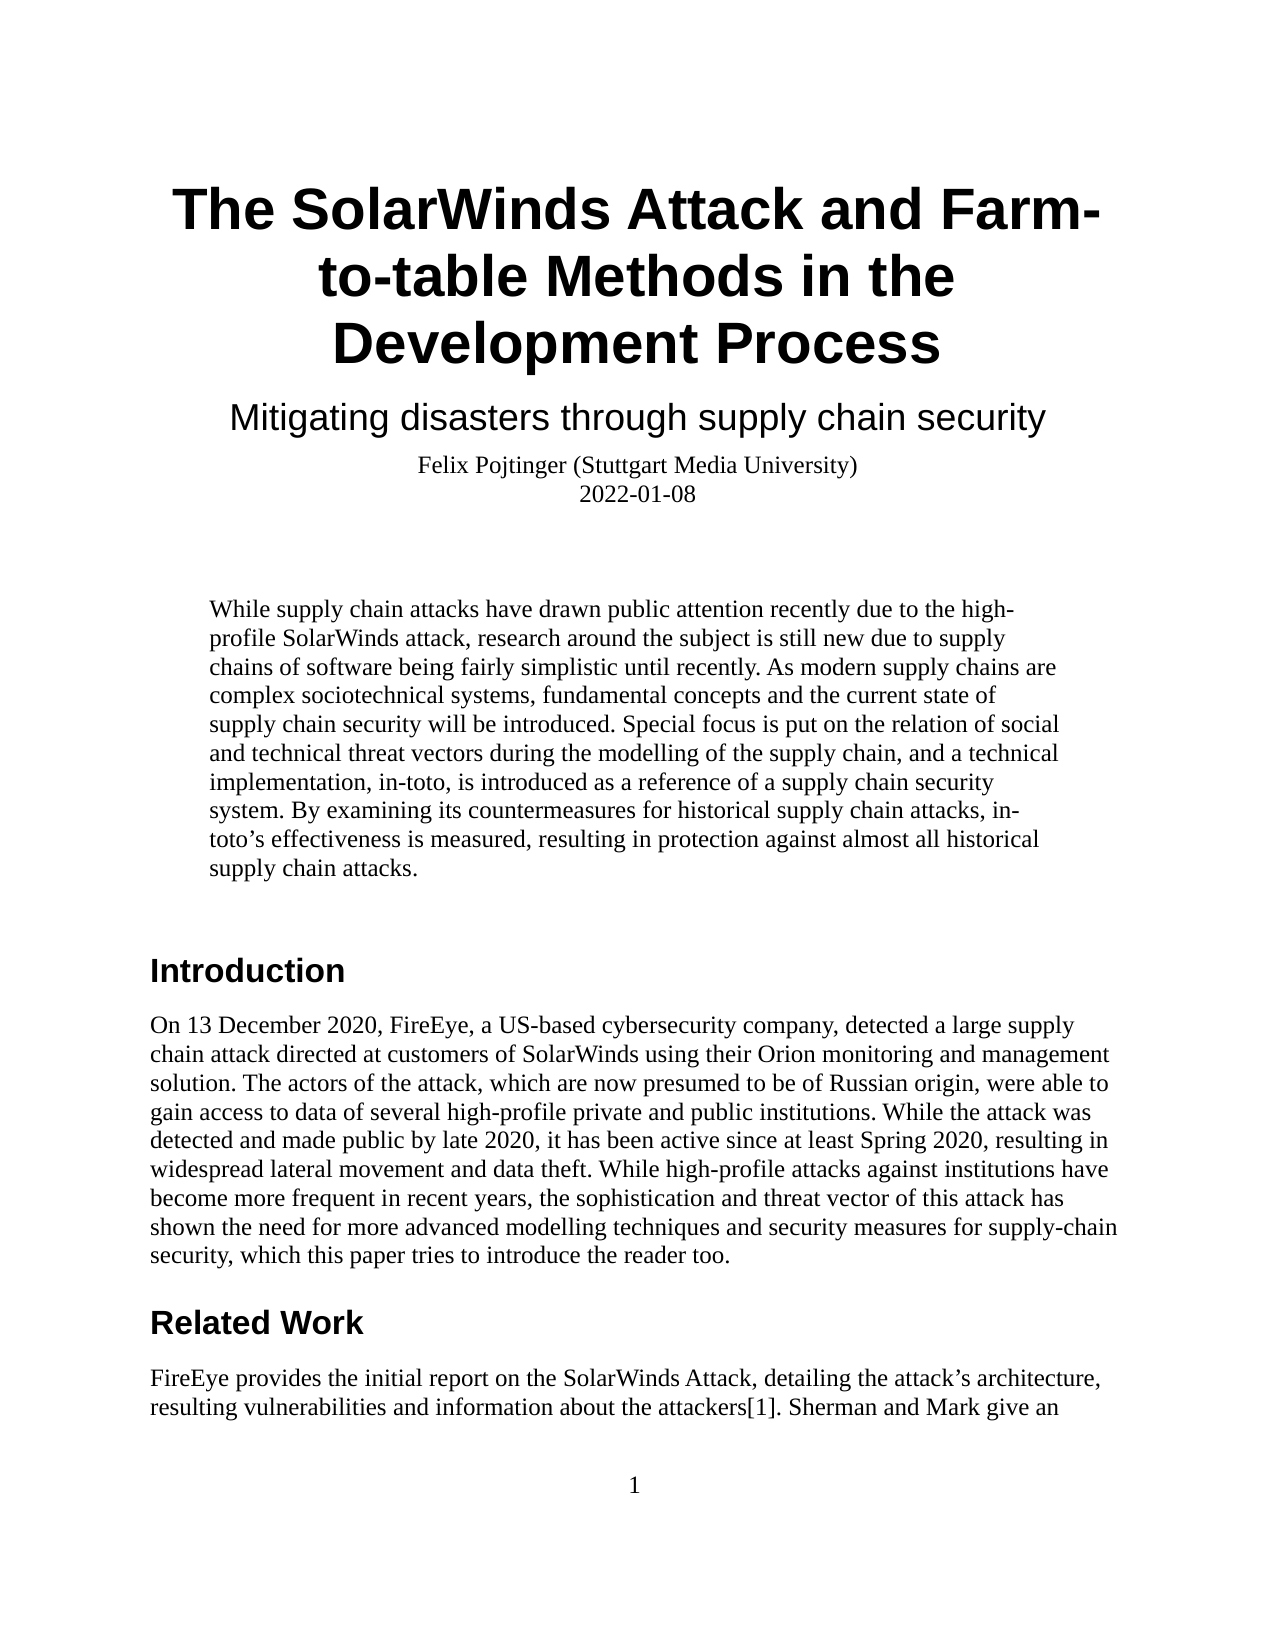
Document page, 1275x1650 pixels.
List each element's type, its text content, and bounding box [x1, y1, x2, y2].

text 2022-01-08 [150, 479, 1125, 508]
text On 13 December 2020, FireEye, a US-based cybersecurity company, detected a large supply chain attack directed at customers of SolarWinds using their Orion monitoring and management solution. The actors of the attack, which are now presumed to be of Russian origin, were able to gain access to data of several high-profile private and public institutions. While the attack was detected and made public by late 2020, it has been active since at least Spring 2020, resulting in widespread lateral movement and data theft. While high-profile attacks against institutions have become more frequent in recent years, the sophistication and threat vector of this attack has shown the need for more advanced modelling techniques and security measures for supply-chain security, which this paper tries to introduce the reader too. [150, 1011, 1125, 1269]
text FireEye provides the initial report on the SolarWinds Attack, detailing the attack’s architecture, resulting vulnerabilities and information about the attackers[1]. Sherman and Mark give an [150, 1363, 1125, 1421]
text Felix Pojtinger (Stuttgart Media University) [150, 451, 1125, 479]
title The SolarWinds Attack and Farm-to-table Methods in the Development Process [150, 175, 1125, 376]
text While supply chain attacks have drawn public attention recently due to the high-profile SolarWinds attack, research around the subject is still new due to supply chains of software being fairly simplistic until recently. As modern supply chains are complex sociotechnical systems, fundamental concepts and the current state of supply chain security will be introduced. Special focus is put on the relation of social and technical threat vectors during the modelling of the supply chain, and a technical implementation, in-toto, is introduced as a reference of a supply chain security system. By examining its countermeasures for historical supply chain attacks, in-toto’s effectiveness is measured, resulting in protection against almost all historical supply chain attacks. [209, 594, 1066, 882]
subtitle Introduction [150, 950, 1125, 989]
subtitle Related Work [150, 1303, 1125, 1342]
subtitle Mitigating disasters through supply chain security [150, 395, 1125, 438]
